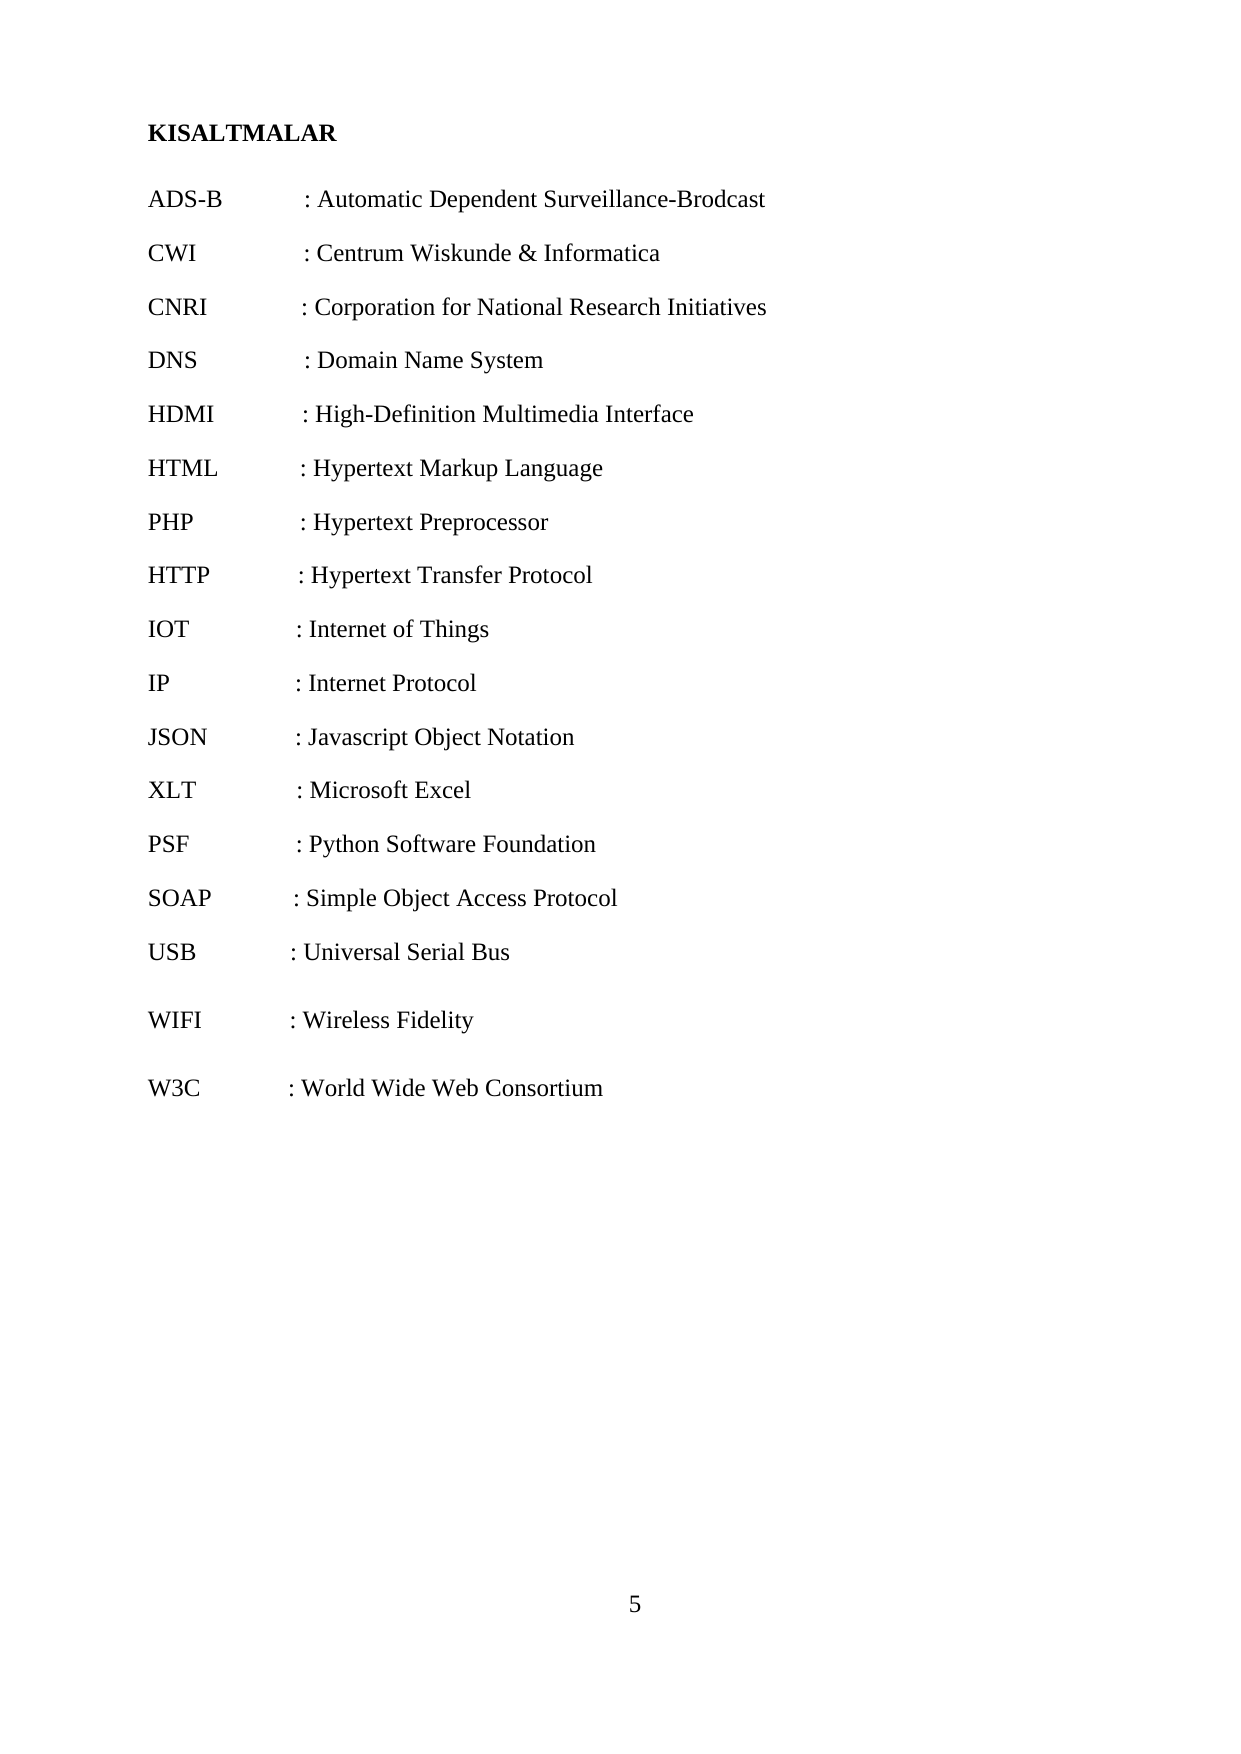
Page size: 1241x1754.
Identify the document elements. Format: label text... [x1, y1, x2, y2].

text SOAP : Simple Object Access Protocol [148, 883, 1122, 912]
text DNS : Domain Name System [148, 346, 1122, 374]
text W3C : World Wide Web Consortium [148, 1073, 1122, 1102]
text CWI : Centrum Wiskunde & Informatica [148, 238, 1122, 267]
text PHP : Hypertext Preprocessor [148, 507, 1122, 536]
text ADS-B : Automatic Dependent Surveillance-Brodcast [148, 184, 1122, 213]
text XLT : Microsoft Excel [148, 776, 1122, 804]
text JSON : Javascript Object Notation [148, 722, 1122, 751]
text USB : Universal Serial Bus [148, 937, 1122, 966]
text IP : Internet Protocol [148, 668, 1122, 697]
subtitle KISALTMALAR [148, 118, 1122, 147]
text WIFI : Wireless Fidelity [148, 1005, 1122, 1034]
text HTML : Hypertext Markup Language [148, 453, 1122, 482]
text CNRI : Corporation for National Research Initiatives [148, 292, 1122, 321]
text PSF : Python Software Foundation [148, 829, 1122, 858]
text HDMI : High-Definition Multimedia Interface [148, 399, 1122, 428]
text HTTP : Hypertext Transfer Protocol [148, 561, 1122, 589]
text IOT : Internet of Things [148, 614, 1122, 643]
